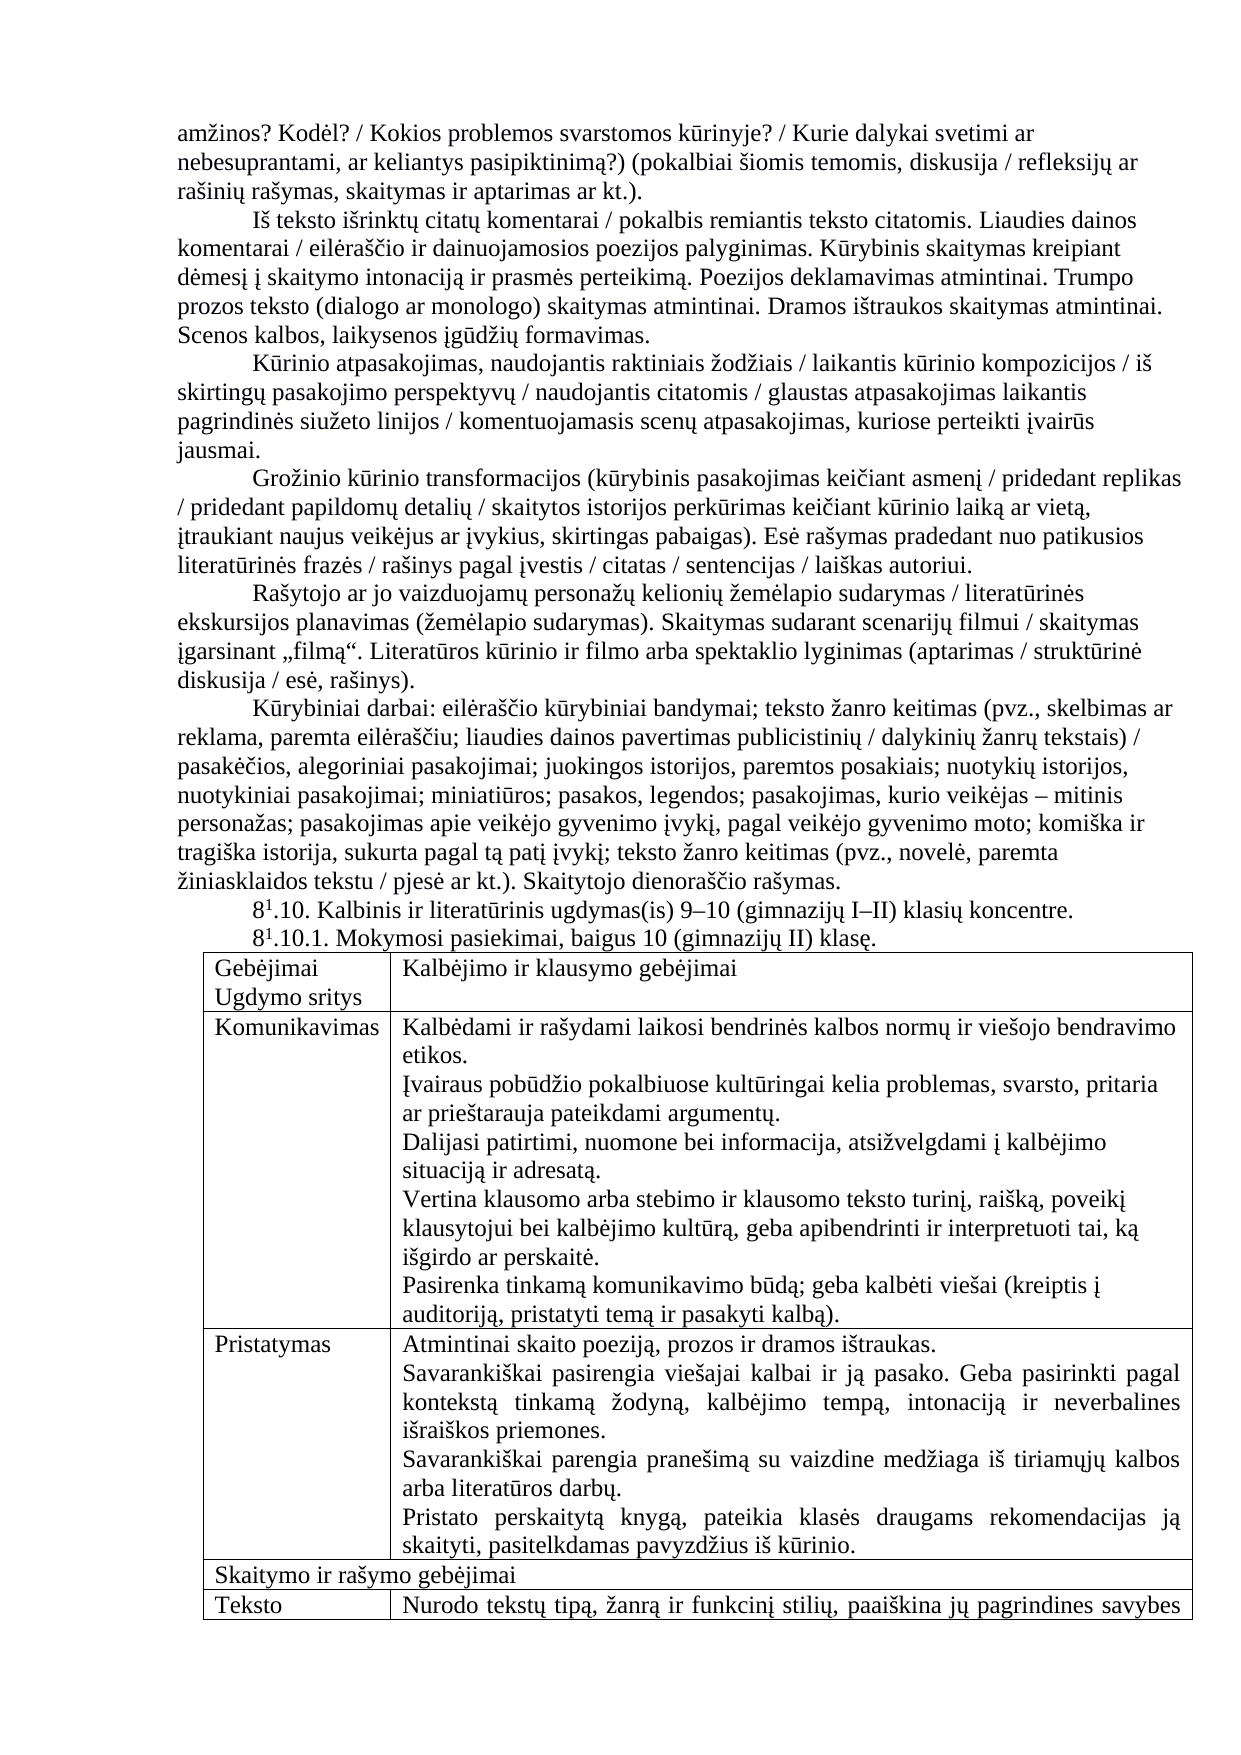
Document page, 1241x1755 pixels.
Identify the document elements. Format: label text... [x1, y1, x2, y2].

text Iš teksto išrinktų citatų komentarai / pokalbis remiantis teksto citatomis. Liaudies dainos komentarai / eilėraščio ir dainuojamosios poezijos palyginimas. Kūrybinis skaitymas kreipiant dėmesį į skaitymo intonaciją ir prasmės perteikimą. Poezijos deklamavimas atmintinai. Trumpo prozos teksto (dialogo ar monologo) skaitymas atmintinai. Dramos ištraukos skaitymas atmintinai. Scenos kalbos, laikysenos įgūdžių formavimas. [177, 205, 1182, 348]
text Kūrinio atpasakojimas, naudojantis raktiniais žodžiais / laikantis kūrinio kompozicijos / iš skirtingų pasakojimo perspektyvų / naudojantis citatomis / glaustas atpasakojimas laikantis pagrindinės siužeto linijos / komentuojamasis scenų atpasakojimas, kuriose perteikti įvairūs jausmai. [177, 348, 1182, 463]
table_cell Pristatymas [204, 1329, 390, 1559]
text Rašytojo ar jo vaizduojamų personažų kelionių žemėlapio sudarymas / literatūrinės ekskursijos planavimas (žemėlapio sudarymas). Skaitymas sudarant scenarijų filmui / skaitymas įgarsinant „filmą“. Literatūros kūrinio ir filmo arba spektaklio lyginimas (aptarimas / struktūrinė diskusija / esė, rašinys). [177, 578, 1182, 693]
table_cell Teksto [204, 1590, 390, 1619]
text amžinos? Kodėl? / Kokios problemos svarstomos kūrinyje? / Kurie dalykai svetimi ar nebesuprantami, ar keliantys pasipiktinimą?) (pokalbiai šiomis temomis, diskusija / refleksijų ar rašinių rašymas, skaitymas ir aptarimas ar kt.). [177, 118, 1182, 205]
table_cell Komunikavimas [204, 1012, 390, 1328]
table_header Kalbėjimo ir klausymo gebėjimai [391, 953, 1192, 1011]
text Kūrybiniai darbai: eilėraščio kūrybiniai bandymai; teksto žanro keitimas (pvz., skelbimas ar reklama, paremta eilėraščiu; liaudies dainos pavertimas publicistinių / dalykinių žanrų tekstais) / pasakėčios, alegoriniai pasakojimai; juokingos istorijos, paremtos posakiais; nuotykių istorijos, nuotykiniai pasakojimai; miniatiūros; pasakos, legendos; pasakojimas, kurio veikėjas – mitinis personažas; pasakojimas apie veikėjo gyvenimo įvykį, pagal veikėjo gyvenimo moto; komiška ir tragiška istorija, sukurta pagal tą patį įvykį; teksto žanro keitimas (pvz., novelė, paremta žiniasklaidos tekstu / pjesė ar kt.). Skaitytojo dienoraščio rašymas. [177, 693, 1182, 895]
text 81.10. Kalbinis ir literatūrinis ugdymas(is) 9–10 (gimnazijų I–II) klasių koncentre. [177, 895, 1182, 923]
table_cell Skaitymo ir rašymo gebėjimai [204, 1560, 1192, 1589]
table_cell Atmintinai skaito poeziją, prozos ir dramos ištraukas. Savarankiškai pasirengia viešajai kalbai ir ją pasako. Geba pasirinkti pagal kontekstą tinkamą žodyną, kalbėjimo tempą, intonaciją ir neverbalines išraiškos priemones. Savarankiškai parengia pranešimą su vaizdine medžiaga iš tiriamųjų kalbos arba literatūros darbų. Pristato perskaitytą knygą, pateikia klasės draugams rekomendacijas ją skaityti, pasitelkdamas pavyzdžius iš kūrinio. [391, 1329, 1192, 1559]
table_header Gebėjimai Ugdymo sritys [204, 953, 390, 1011]
text Grožinio kūrinio transformacijos (kūrybinis pasakojimas keičiant asmenį / pridedant replikas / pridedant papildomų detalių / skaitytos istorijos perkūrimas keičiant kūrinio laiką ar vietą, įtraukiant naujus veikėjus ar įvykius, skirtingas pabaigas). Esė rašymas pradedant nuo patikusios literatūrinės frazės / rašinys pagal įvestis / citatas / sentencijas / laiškas autoriui. [177, 463, 1182, 578]
table_cell Kalbėdami ir rašydami laikosi bendrinės kalbos normų ir viešojo bendravimo etikos. Įvairaus pobūdžio pokalbiuose kultūringai kelia problemas, svarsto, pritaria ar prieštarauja pateikdami argumentų. Dalijasi patirtimi, nuomone bei informacija, atsižvelgdami į kalbėjimo situaciją ir adresatą. Vertina klausomo arba stebimo ir klausomo teksto turinį, raišką, poveikį klausytojui bei kalbėjimo kultūrą, geba apibendrinti ir interpretuoti tai, ką išgirdo ar perskaitė. Pasirenka tinkamą komunikavimo būdą; geba kalbėti viešai (kreiptis į auditoriją, pristatyti temą ir pasakyti kalbą). [391, 1012, 1192, 1328]
text 81.10.1. Mokymosi pasiekimai, baigus 10 (gimnazijų II) klasę. [177, 923, 1182, 952]
table_cell Nurodo tekstų tipą, žanrą ir funkcinį stilių, paaiškina jų pagrindines savybes [391, 1590, 1192, 1619]
